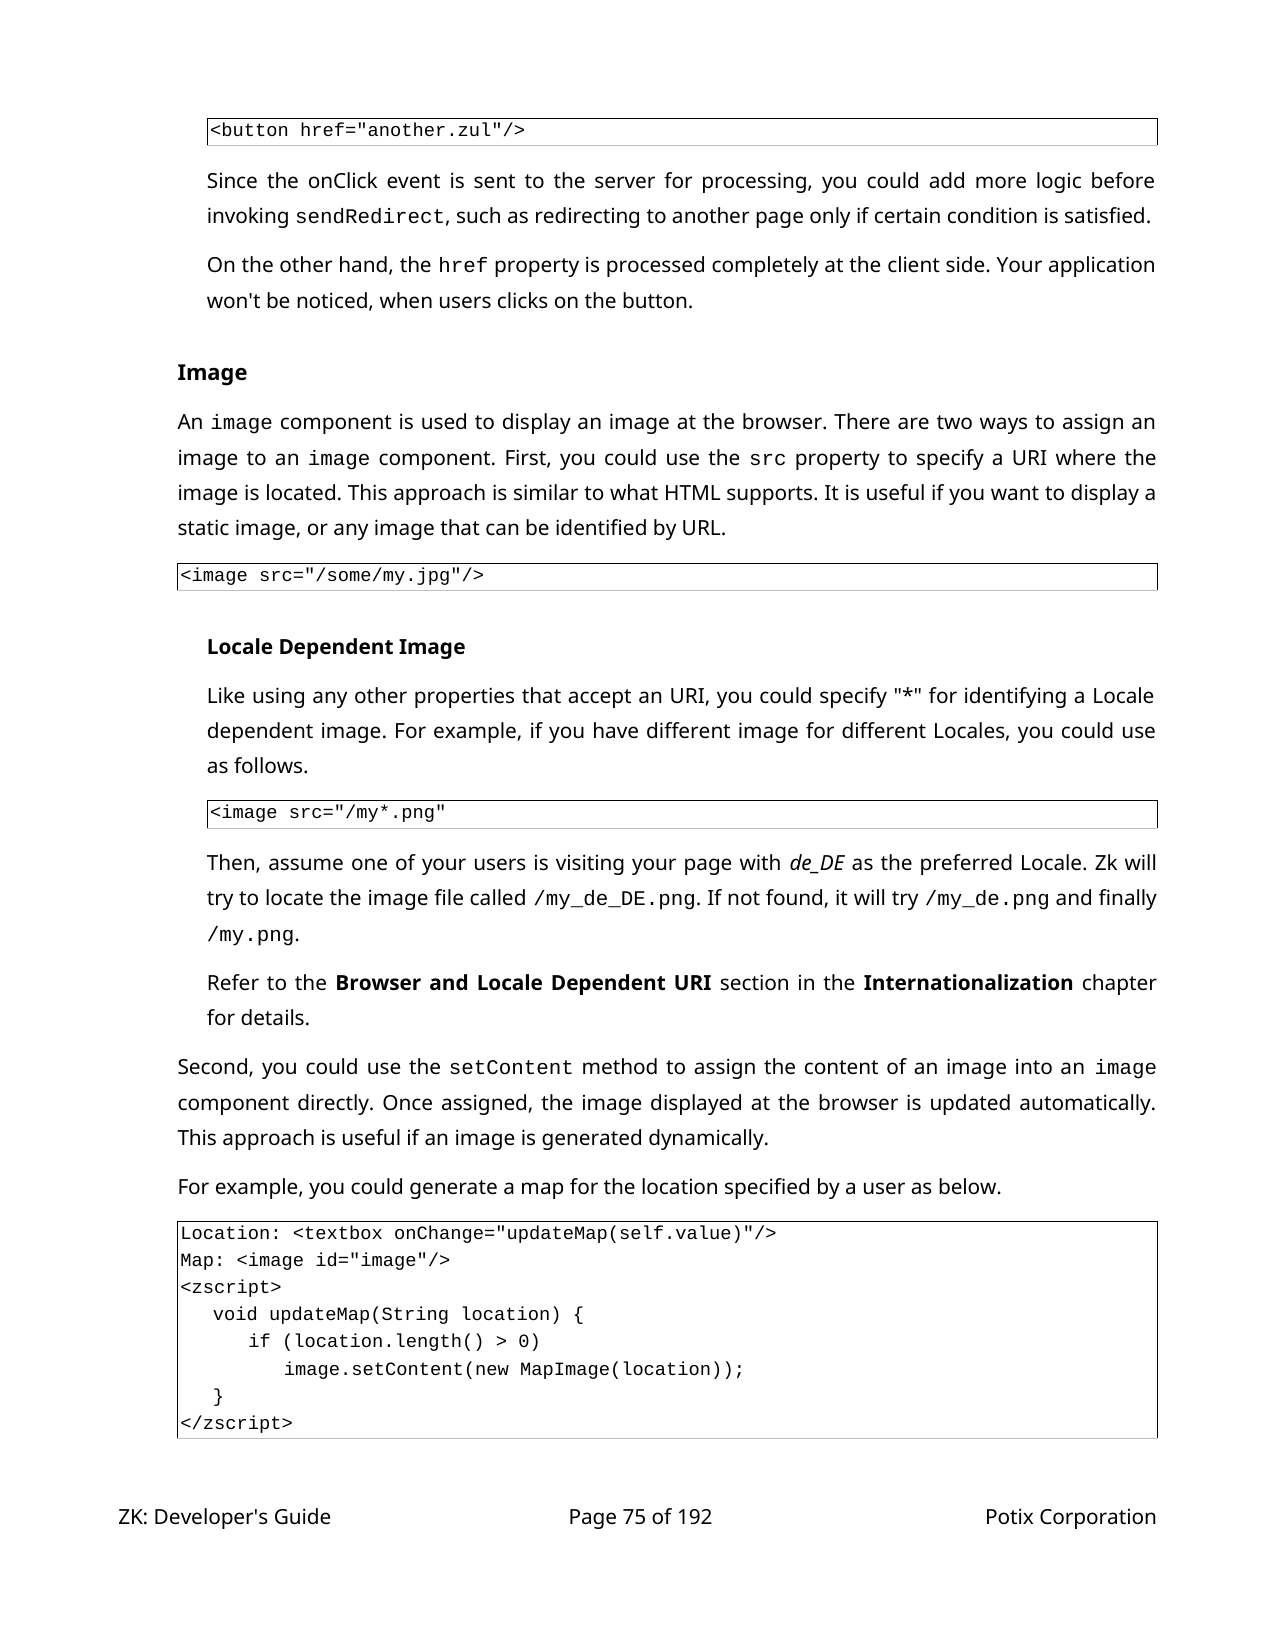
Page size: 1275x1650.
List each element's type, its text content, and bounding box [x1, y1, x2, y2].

subtitle Locale Dependent Image [207, 632, 1157, 660]
text <zscript> [178, 1275, 1157, 1299]
text if (location.length() > 0) [178, 1329, 1157, 1354]
text Since the onClick event is sent to the server for processing, you could add more logic before invoking sendRedirect, such as redirecting to another page only if certain condition is satisfied. [207, 166, 1157, 230]
text Location: <textbox onChange="updateMap(self.value)"/> [178, 1222, 1157, 1245]
text } [178, 1384, 1157, 1408]
text Second, you could use the setContent method to assign the content of an image into an image component directly. Once assigned, the image displayed at the browser is updated automatically. This approach is useful if an image is generated dynamically. [177, 1052, 1157, 1151]
text Like using any other properties that accept an URI, you could specify "*" for identifying a Locale dependent image. For example, if you have different image for different Locales, you could use as follows. [207, 681, 1157, 780]
text <image src="/some/my.jpg"/> [178, 564, 1157, 590]
text Refer to the Browser and Locale Dependent URI section in the Internationalization chapter for details. [207, 968, 1157, 1032]
text <image src="/my*.png" [208, 801, 1157, 828]
text Map: <image id="image"/> [178, 1248, 1157, 1272]
text image.setContent(new MapImage(location)); [178, 1357, 1157, 1381]
text Then, assume one of your users is visiting your page with de_DE as the preferred Locale. Zk will try to locate the image file called /my_de_DE.png. If not found, it will try /my_de.png and finally /my.png. [207, 848, 1157, 947]
text An image component is used to display an image at the browser. There are two ways to assign an image to an image component. First, you could use the src property to specify a URI where the image is located. This approach is similar to what HTML supports. It is useful if you want to display a static image, or any image that can be identified by URL. [177, 407, 1157, 542]
text On the other hand, the href property is processed completely at the client side. Your application won't be noticed, when users clicks on the button. [207, 250, 1157, 314]
text void updateMap(String location) { [178, 1302, 1157, 1326]
text <button href="another.zul"/> [208, 119, 1157, 145]
subtitle Image [177, 357, 1157, 387]
text For example, you could generate a map for the location specified by a user as below. [177, 1172, 1157, 1200]
text </zscript> [178, 1411, 1157, 1438]
